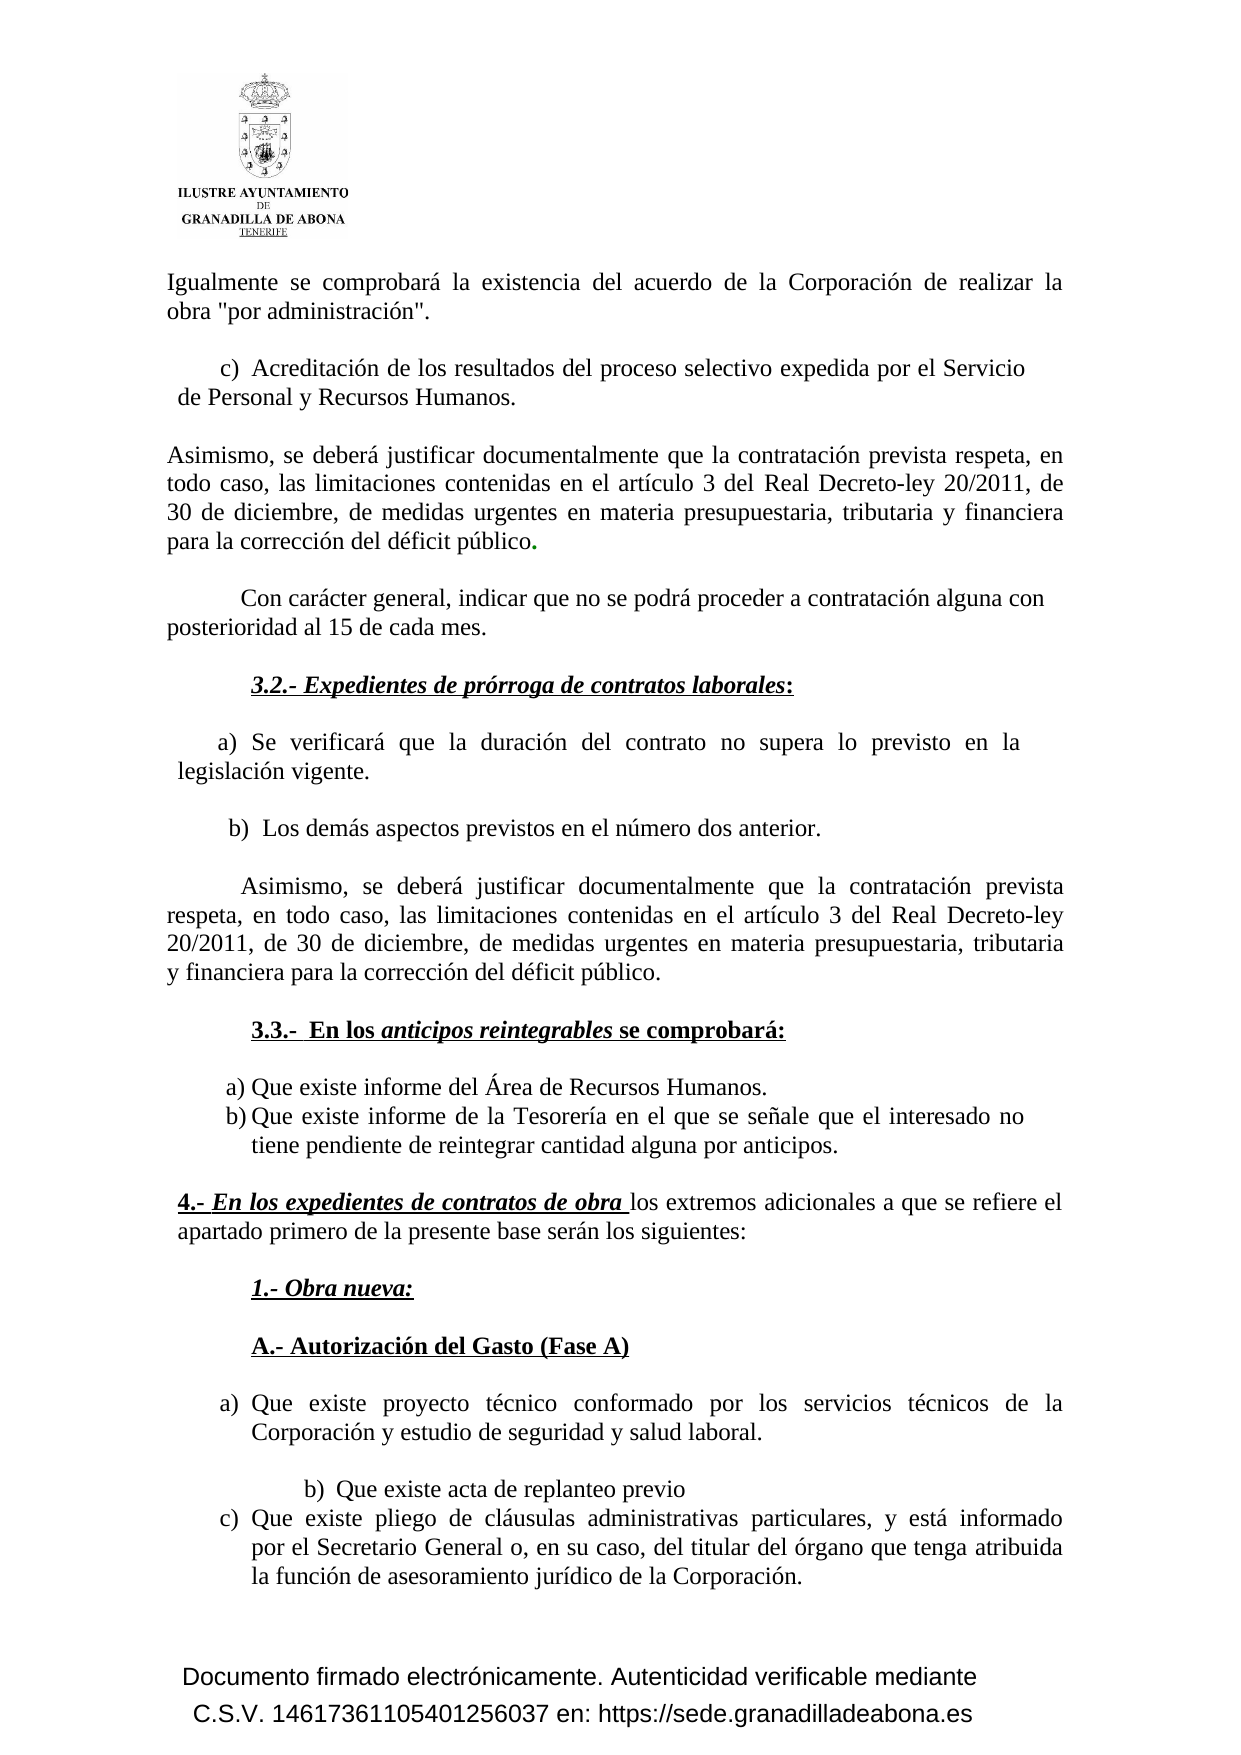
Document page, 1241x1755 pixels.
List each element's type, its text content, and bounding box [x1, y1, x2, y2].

text 3.3.- En los anticipos reintegrables se comprobará: [251, 1015, 1074, 1043]
text Igualmente se comprobará la existencia del acuerdo de la Corporación de realizar la obra "por administración". [167, 267, 1063, 325]
list Acreditación de los resultados del proceso selectivo expedida por el Servicio de Personal y Recursos Humanos. [167, 353, 1061, 411]
list Que existe informe del Área de Recursos Humanos. [226, 1072, 1074, 1101]
list Que existe pliego de cláusulas administrativas particulares, y está informado por el Secretario General o, en su caso, del titular del órgano que tenga atribuida la función de asesoramiento jurídico de la Corporación. [219, 1503, 1063, 1589]
list Que existe informe de la Tesorería en el que se señale que el interesado no tiene pendiente de reintegrar cantidad alguna por anticipos. [226, 1101, 1061, 1158]
text Asimismo, se deberá justificar documentalmente que la contratación prevista respeta, en todo caso, las limitaciones contenidas en el artículo 3 del Real Decreto-ley 20/2011, de 30 de diciembre, de medidas urgentes en materia presupuestaria, tributaria y financiera para la corrección del déficit público. [167, 871, 1064, 986]
text 4.- En los expedientes de contratos de obra los extremos adicionales a que se refiere el apartado primero de la presente base serán los siguientes: [177, 1187, 1063, 1245]
text A.- Autorización del Gasto (Fase A) [251, 1331, 1074, 1360]
text Con carácter general, indicar que no se podrá proceder a contratación alguna con posterioridad al 15 de cada mes. [167, 583, 1061, 641]
text Asimismo, se deberá justificar documentalmente que la contratación prevista respeta, en todo caso, las limitaciones contenidas en el artículo 3 del Real Decreto-ley 20/2011, de 30 de diciembre, de medidas urgentes en materia presupuestaria, tributaria y financiera para la corrección del déficit público. [167, 440, 1063, 555]
list Que existe proyecto técnico conformado por los servicios técnicos de la Corporación y estudio de seguridad y salud laboral. [219, 1388, 1063, 1446]
subtitle 3.2.- Expedientes de prórroga de contratos laborales: [251, 670, 1074, 698]
list Que existe acta de replanteo previo [304, 1474, 1074, 1503]
list Los demás aspectos previstos en el número dos anterior. [251, 813, 1074, 842]
list Se verificará que la duración del contrato no supera lo previsto en la legislación vigente. [167, 727, 1061, 785]
subtitle 1.- Obra nueva: [251, 1273, 1074, 1302]
